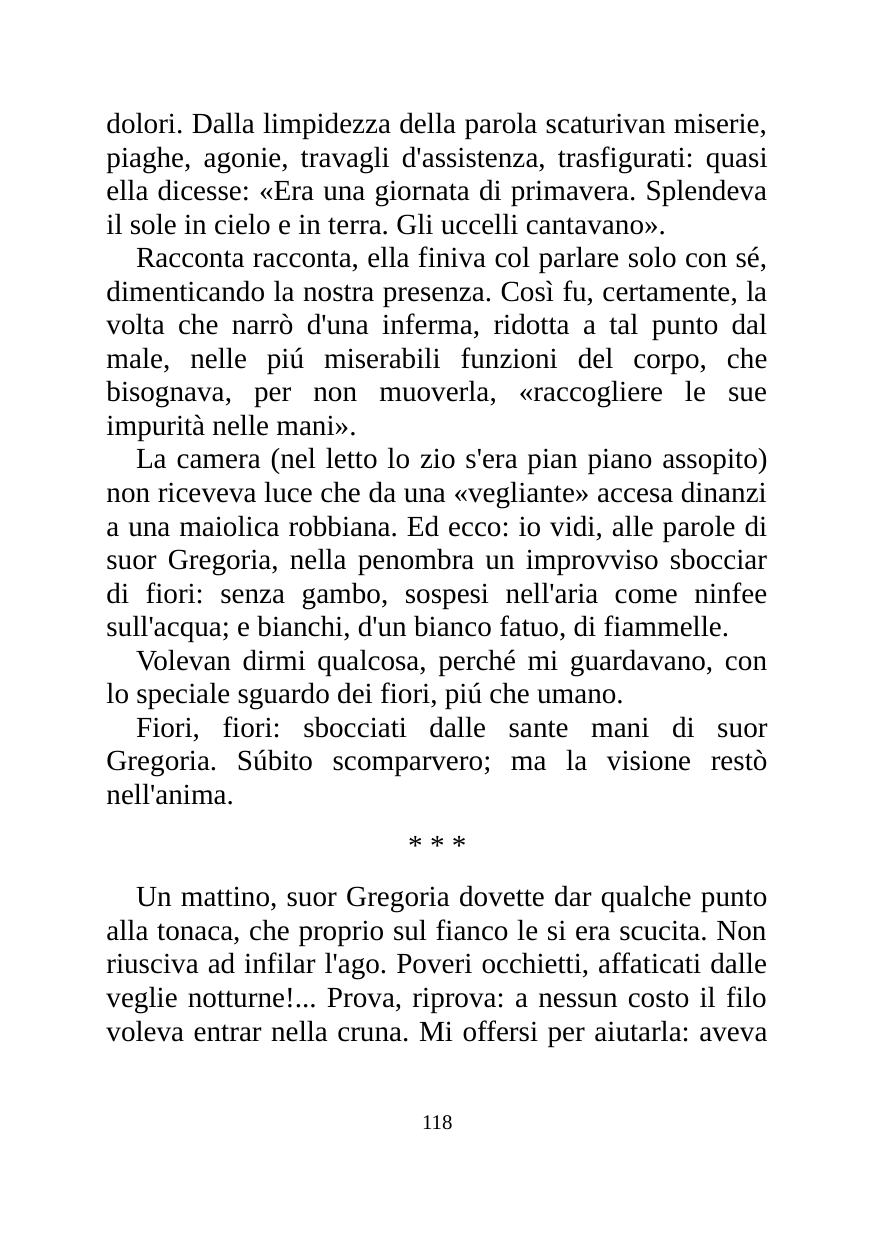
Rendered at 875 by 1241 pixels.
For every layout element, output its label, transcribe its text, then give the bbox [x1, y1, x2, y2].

text Fiori, fiori: sbocciati dalle sante mani di suor Gregoria. Súbito scomparvero; ma la visione restò nell'anima. [106, 710, 768, 811]
text Un mattino, suor Gregoria dovette dar qualche punto alla tonaca, che proprio sul fianco le si era scucita. Non riusciva ad infilar l'ago. Poveri occhietti, affaticati dalle veglie notturne!... Prova, riprova: a nessun costo il filo voleva entrar nella cruna. Mi offersi per aiutarla: aveva [106, 879, 768, 1047]
text La camera (nel letto lo zio s'era pian piano assopito) non riceveva luce che da una «vegliante» accesa dinanzi a una maiolica robbiana. Ed ecco: io vidi, alle parole di suor Gregoria, nella penombra un improvviso sbocciar di fiori: senza gambo, sospesi nell'aria come ninfee sull'acqua; e bianchi, d'un bianco fatuo, di fiammelle. [106, 442, 768, 643]
text dolori. Dalla limpidezza della parola scaturivan miserie, piaghe, agonie, travagli d'assistenza, trasfigurati: quasi ella dicesse: «Era una giornata di primavera. Splendeva il sole in cielo e in terra. Gli uccelli cantavano». [106, 106, 768, 240]
text Volevan dirmi qualcosa, perché mi guardavano, con lo speciale sguardo dei fiori, piú che umano. [106, 643, 768, 710]
text * * * [106, 828, 768, 862]
text Racconta racconta, ella finiva col parlare solo con sé, dimenticando la nostra presenza. Così fu, certamente, la volta che narrò d'una inferma, ridotta a tal punto dal male, nelle piú miserabili funzioni del corpo, che bisognava, per non muoverla, «raccogliere le sue impurità nelle mani». [106, 240, 768, 442]
